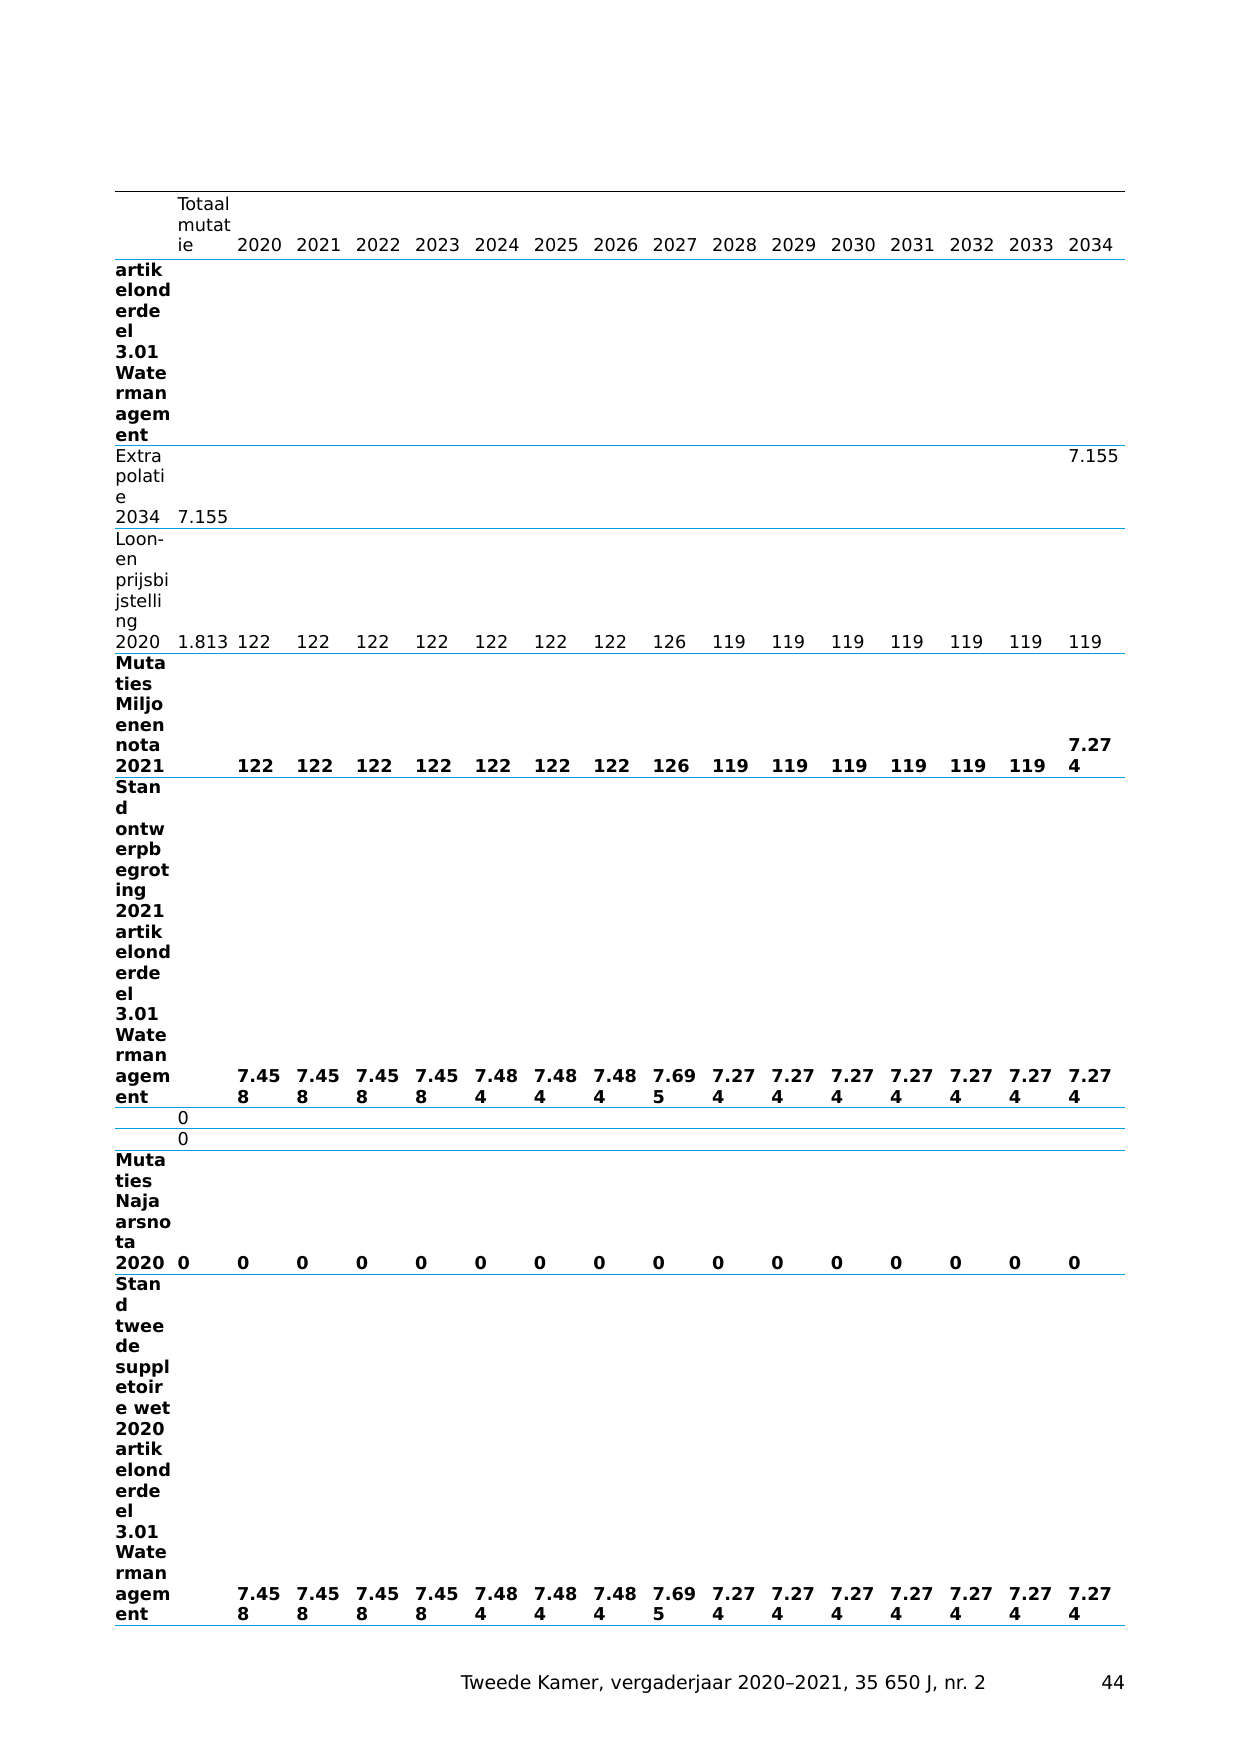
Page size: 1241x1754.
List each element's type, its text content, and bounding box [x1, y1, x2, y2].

table_cell [115, 1108, 174, 1128]
table_cell [709, 1129, 768, 1149]
table_cell 7.274 [1006, 778, 1065, 1107]
table_cell Mutaties Miljoenennota 2021 [115, 654, 174, 777]
table_header 2020 [234, 192, 293, 259]
table_cell 7.274 [709, 1275, 768, 1625]
table_cell [234, 1129, 293, 1149]
table_cell 119 [946, 529, 1006, 652]
table_cell 119 [828, 654, 887, 777]
table_cell 0 [650, 1151, 709, 1274]
table_cell Loon- en prijsbijstelling 2020 [115, 529, 174, 652]
table_cell [293, 1108, 353, 1128]
table_cell 7.458 [293, 1275, 353, 1625]
table_cell 0 [353, 1151, 412, 1274]
table_cell [590, 1108, 649, 1128]
table_cell 119 [1006, 654, 1065, 777]
table_cell [412, 446, 471, 528]
table_cell 122 [353, 529, 412, 652]
table_cell 7.484 [531, 778, 590, 1107]
table_cell 0 [887, 1151, 946, 1274]
table_header 2032 [946, 192, 1006, 259]
table_cell 119 [1006, 529, 1065, 652]
table_cell [1006, 260, 1065, 445]
table_cell 122 [293, 654, 353, 777]
table_cell 122 [531, 529, 590, 652]
table_header 2021 [293, 192, 353, 259]
table_cell Stand ontwerpbegroting 2021 artikelonderdeel 3.01 Watermanagement [115, 778, 174, 1107]
table_cell [1006, 446, 1065, 528]
table_cell 0 [768, 1151, 828, 1274]
table_cell [590, 260, 649, 445]
table_cell artikelonderdeel 3.01 Watermanagement [115, 260, 174, 445]
table_cell Extrapolatie 2034 [115, 446, 174, 528]
table_cell [1065, 260, 1125, 445]
table_header Totaal mutatie [175, 192, 234, 259]
table_cell [709, 446, 768, 528]
table_cell [946, 1129, 1006, 1149]
table_cell 122 [471, 529, 531, 652]
table_header 2034 [1065, 192, 1125, 259]
table_cell [650, 1129, 709, 1149]
table_cell [946, 1108, 1006, 1128]
table_cell [175, 654, 234, 777]
table_cell 0 [1006, 1151, 1065, 1274]
table_cell [709, 260, 768, 445]
table_cell 0 [709, 1151, 768, 1274]
table_cell 0 [946, 1151, 1006, 1274]
table_cell [768, 260, 828, 445]
table_cell 7.458 [412, 778, 471, 1107]
table_cell 0 [1065, 1151, 1125, 1274]
table_cell [353, 446, 412, 528]
table_cell 7.484 [590, 778, 649, 1107]
table_cell [946, 446, 1006, 528]
table_cell 119 [946, 654, 1006, 777]
table_cell [471, 1129, 531, 1149]
table_cell [887, 1108, 946, 1128]
table_cell [887, 446, 946, 528]
table_header 2028 [709, 192, 768, 259]
table_cell [175, 778, 234, 1107]
table_cell [471, 446, 531, 528]
table_cell 7.274 [828, 1275, 887, 1625]
table_cell [412, 1129, 471, 1149]
table_cell 0 [293, 1151, 353, 1274]
table_cell [471, 260, 531, 445]
table_cell 7.274 [946, 1275, 1006, 1625]
table_cell 7.274 [709, 778, 768, 1107]
table_cell [709, 1108, 768, 1128]
table_cell 7.274 [828, 778, 887, 1107]
table_cell [353, 1129, 412, 1149]
table_cell 7.484 [590, 1275, 649, 1625]
table_cell [175, 260, 234, 445]
table_header 2033 [1006, 192, 1065, 259]
table_cell [1006, 1129, 1065, 1149]
table_cell 119 [887, 654, 946, 777]
table_cell [650, 260, 709, 445]
table_cell 0 [590, 1151, 649, 1274]
table_cell 0 [175, 1108, 234, 1128]
table_cell 7.484 [471, 778, 531, 1107]
table_cell 0 [175, 1151, 234, 1274]
table_cell 119 [768, 654, 828, 777]
table_cell 122 [590, 654, 649, 777]
table_cell [412, 260, 471, 445]
table_cell Stand tweede suppletoire wet 2020 artikelonderdeel 3.01 Watermanagement [115, 1275, 174, 1625]
table_cell [531, 446, 590, 528]
table_cell 7.274 [887, 1275, 946, 1625]
table_cell 122 [234, 654, 293, 777]
table_cell 126 [650, 529, 709, 652]
table_cell 122 [234, 529, 293, 652]
table_cell [234, 446, 293, 528]
table_cell [531, 1129, 590, 1149]
table_header 2027 [650, 192, 709, 259]
table_cell 7.274 [1065, 654, 1125, 777]
table_header [115, 192, 174, 259]
table_header 2031 [887, 192, 946, 259]
table_cell [887, 260, 946, 445]
table_cell 7.458 [353, 1275, 412, 1625]
table_cell 7.695 [650, 778, 709, 1107]
table_cell [887, 1129, 946, 1149]
table_cell 122 [293, 529, 353, 652]
table_cell [353, 1108, 412, 1128]
table_cell 7.274 [768, 778, 828, 1107]
table_cell [946, 260, 1006, 445]
table_cell 122 [412, 654, 471, 777]
table_cell [234, 1108, 293, 1128]
table_cell 7.274 [768, 1275, 828, 1625]
table_cell [1065, 1129, 1125, 1149]
table_cell 7.695 [650, 1275, 709, 1625]
table_cell [531, 1108, 590, 1128]
table_cell 119 [709, 529, 768, 652]
table_cell [234, 260, 293, 445]
table_cell 119 [828, 529, 887, 652]
table_header 2025 [531, 192, 590, 259]
table_cell 122 [531, 654, 590, 777]
table_cell [175, 1275, 234, 1625]
table_cell [1065, 1108, 1125, 1128]
table_cell [650, 446, 709, 528]
table_cell [531, 260, 590, 445]
table_cell [768, 1108, 828, 1128]
table_cell 7.458 [412, 1275, 471, 1625]
table_cell 7.458 [353, 778, 412, 1107]
table_cell 7.155 [175, 446, 234, 528]
table_header 2023 [412, 192, 471, 259]
table_cell 122 [412, 529, 471, 652]
table_cell 122 [590, 529, 649, 652]
table_cell [650, 1108, 709, 1128]
table_cell [293, 260, 353, 445]
table_header 2026 [590, 192, 649, 259]
table_header 2029 [768, 192, 828, 259]
table_cell 119 [709, 654, 768, 777]
table_cell [115, 1129, 174, 1149]
table_cell 7.458 [293, 778, 353, 1107]
table_cell 7.274 [1006, 1275, 1065, 1625]
table_cell 7.458 [234, 1275, 293, 1625]
table_cell 7.484 [531, 1275, 590, 1625]
table_cell 7.274 [1065, 778, 1125, 1107]
table_cell [590, 446, 649, 528]
table_cell [768, 446, 828, 528]
table_cell 122 [353, 654, 412, 777]
table_cell 122 [471, 654, 531, 777]
table_cell Mutaties Najaarsnota 2020 [115, 1151, 174, 1274]
table_cell [828, 446, 887, 528]
table_cell [293, 1129, 353, 1149]
table_cell 119 [768, 529, 828, 652]
table_cell 0 [471, 1151, 531, 1274]
table_cell 7.155 [1065, 446, 1125, 528]
table_cell 7.484 [471, 1275, 531, 1625]
table_cell 0 [234, 1151, 293, 1274]
table_cell [293, 446, 353, 528]
table_cell 1.813 [175, 529, 234, 652]
table_cell 7.458 [234, 778, 293, 1107]
table_cell 0 [412, 1151, 471, 1274]
table_header 2022 [353, 192, 412, 259]
table_cell [590, 1129, 649, 1149]
table_cell 0 [828, 1151, 887, 1274]
table_header 2030 [828, 192, 887, 259]
table_cell 119 [1065, 529, 1125, 652]
table_cell 0 [175, 1129, 234, 1149]
table_cell 119 [887, 529, 946, 652]
table_cell [828, 260, 887, 445]
table_cell [828, 1129, 887, 1149]
table_cell 7.274 [946, 778, 1006, 1107]
table_cell [353, 260, 412, 445]
table_cell [768, 1129, 828, 1149]
table_cell 0 [531, 1151, 590, 1274]
table_cell [828, 1108, 887, 1128]
table_cell [412, 1108, 471, 1128]
table_cell 7.274 [1065, 1275, 1125, 1625]
table_cell [471, 1108, 531, 1128]
table_header 2024 [471, 192, 531, 259]
table_cell 7.274 [887, 778, 946, 1107]
table_cell [1006, 1108, 1065, 1128]
table_cell 126 [650, 654, 709, 777]
